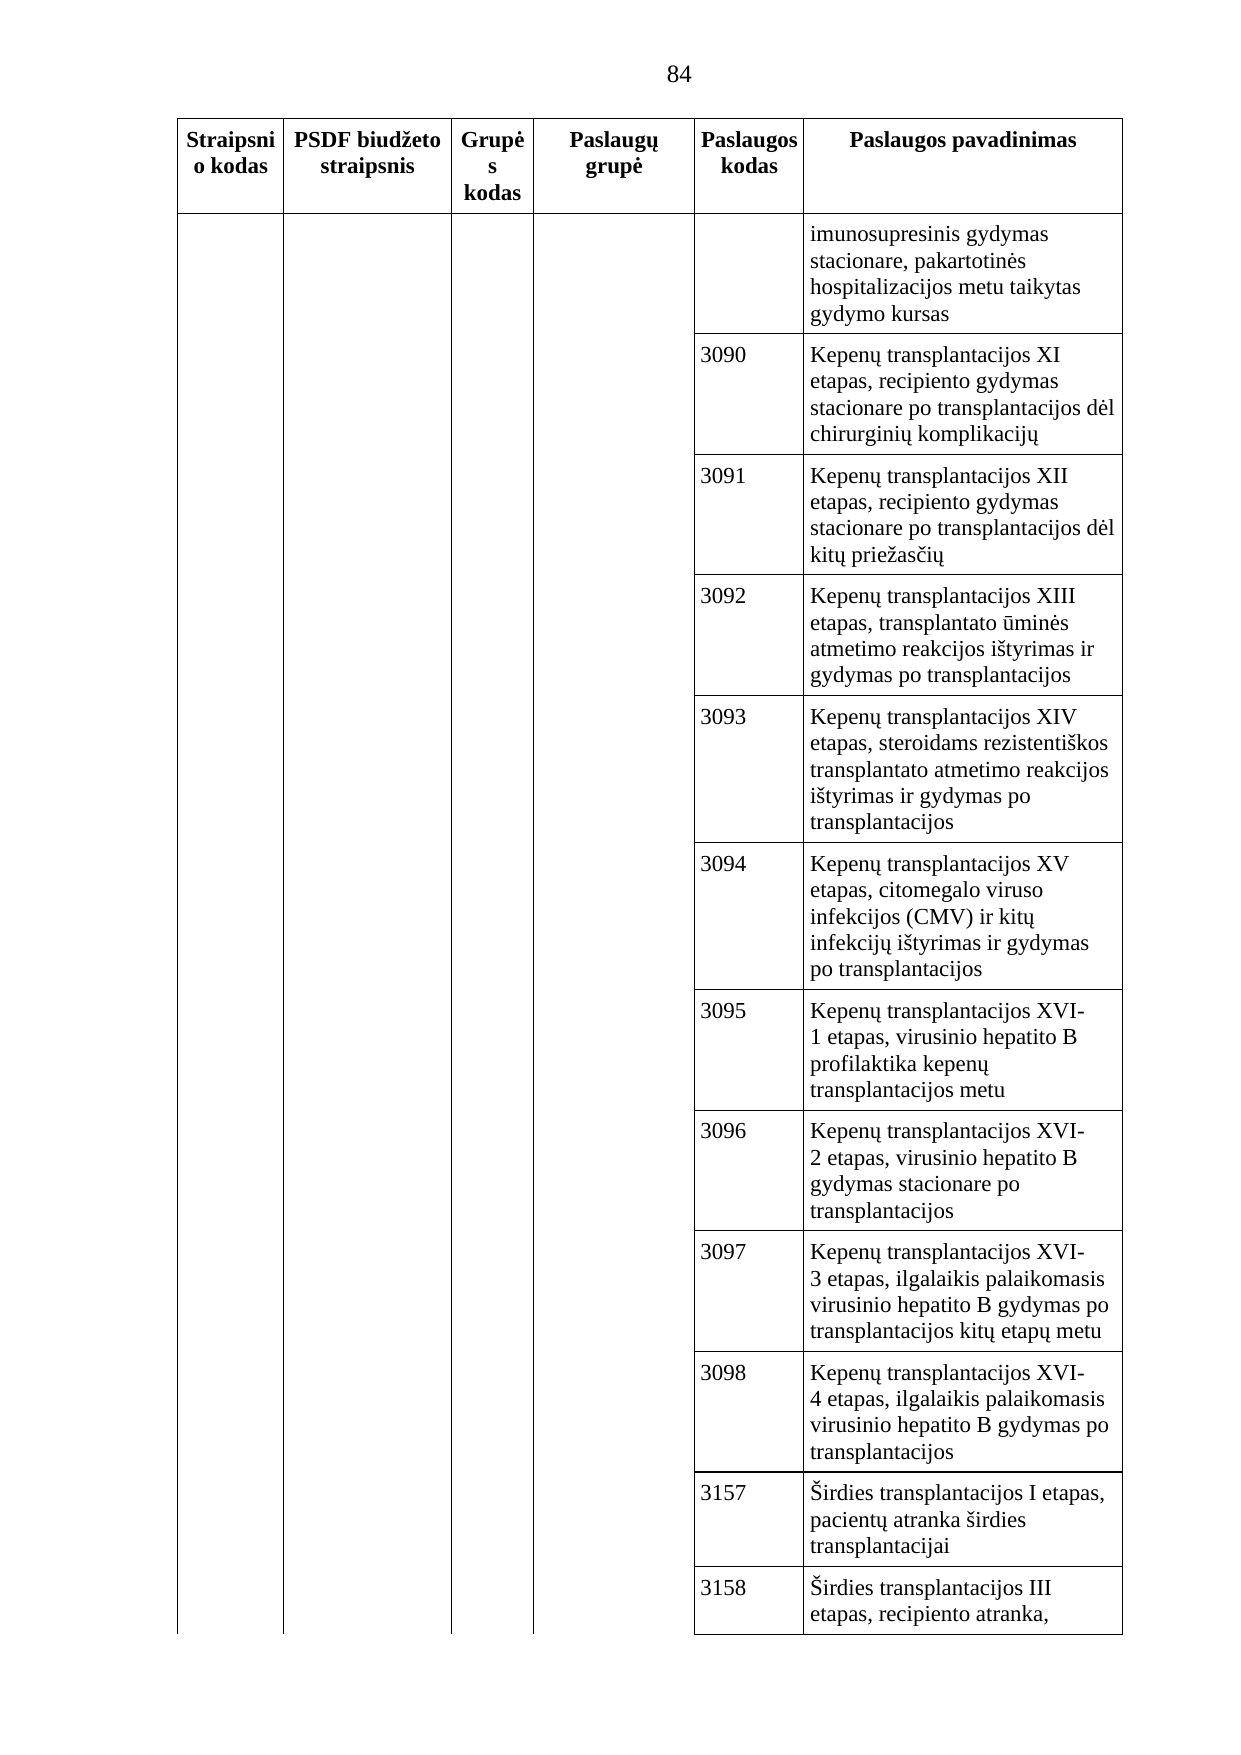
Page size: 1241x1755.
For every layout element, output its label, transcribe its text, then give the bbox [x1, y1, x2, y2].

table_cell [178, 1230, 283, 1351]
table_cell 3096 [695, 1111, 803, 1230]
table_cell [534, 333, 694, 454]
table_cell [178, 454, 283, 574]
table_cell [178, 1566, 283, 1633]
table_cell [452, 214, 533, 333]
table_cell [452, 1351, 533, 1471]
table_cell 3091 [695, 455, 803, 574]
table_cell [284, 454, 451, 574]
table_cell [284, 989, 451, 1109]
table_header Paslaugos kodas [695, 119, 803, 212]
table_cell [284, 214, 451, 333]
table_cell [178, 574, 283, 695]
table_cell 3157 [695, 1473, 803, 1566]
table_cell [534, 1110, 694, 1230]
table_header Paslaugų grupė [534, 119, 694, 212]
table_cell [178, 1110, 283, 1230]
table_cell [452, 1566, 533, 1633]
table_cell [284, 695, 451, 842]
table_cell [534, 1230, 694, 1351]
table_cell 3093 [695, 696, 803, 842]
table_cell [534, 454, 694, 574]
table_cell [534, 1566, 694, 1633]
table_cell [452, 454, 533, 574]
table_cell [178, 989, 283, 1109]
table_cell [534, 695, 694, 842]
table_cell [452, 1230, 533, 1351]
table_cell [452, 695, 533, 842]
table_cell Kepenų transplantacijos XVI-3 etapas, ilgalaikis palaikomasis virusinio hepatito B gydymas po transplantacijos kitų etapų metu [804, 1231, 1122, 1351]
table_header PSDF biudžeto straipsnis [284, 119, 451, 212]
table_cell [534, 989, 694, 1109]
table_cell Kepenų transplantacijos XVI-4 etapas, ilgalaikis palaikomasis virusinio hepatito B gydymas po transplantacijos [804, 1352, 1122, 1471]
table_header Grupės kodas [452, 119, 533, 212]
table_cell [452, 333, 533, 454]
table_cell [284, 1110, 451, 1230]
table_cell [178, 842, 283, 989]
table_cell [452, 842, 533, 989]
table_cell 3094 [695, 843, 803, 989]
table_cell 3092 [695, 575, 803, 695]
table_cell [284, 1351, 451, 1471]
table_cell [695, 214, 803, 333]
table_cell 3098 [695, 1352, 803, 1471]
table_cell [534, 1471, 694, 1566]
table_cell 3158 [695, 1567, 803, 1633]
table_cell imunosupresinis gydymas stacionare, pakartotinės hospitalizacijos metu taikytas gydymo kursas [804, 214, 1122, 333]
table_cell Širdies transplantacijos III etapas, recipiento atranka, [804, 1567, 1122, 1633]
table_cell [284, 574, 451, 695]
table_cell [178, 1471, 283, 1566]
table_cell [284, 1566, 451, 1633]
table_cell Širdies transplantacijos I etapas, pacientų atranka širdies transplantacijai [804, 1473, 1122, 1566]
table_cell [178, 333, 283, 454]
table_cell Kepenų transplantacijos XI etapas, recipiento gydymas stacionare po transplantacijos dėl chirurginių komplikacijų [804, 334, 1122, 454]
table_cell [284, 842, 451, 989]
table_cell 3090 [695, 334, 803, 454]
table_cell [178, 695, 283, 842]
table_cell [178, 214, 283, 333]
table_cell [284, 1230, 451, 1351]
table_cell Kepenų transplantacijos XIV etapas, steroidams rezistentiškos transplantato atmetimo reakcijos ištyrimas ir gydymas po transplantacijos [804, 696, 1122, 842]
table_cell [452, 1110, 533, 1230]
table_cell Kepenų transplantacijos XIII etapas, transplantato ūminės atmetimo reakcijos ištyrimas ir gydymas po transplantacijos [804, 575, 1122, 695]
table_cell [452, 989, 533, 1109]
table_cell [534, 214, 694, 333]
table_cell [284, 1471, 451, 1566]
table_cell Kepenų transplantacijos XVI-1 etapas, virusinio hepatito B profilaktika kepenų transplantacijos metu [804, 990, 1122, 1109]
table_cell [534, 574, 694, 695]
table_header Straipsnio kodas [178, 119, 283, 212]
table_cell 3095 [695, 990, 803, 1109]
table_cell Kepenų transplantacijos XV etapas, citomegalo viruso infekcijos (CMV) ir kitų infekcijų ištyrimas ir gydymas po transplantacijos [804, 843, 1122, 989]
table_cell [534, 842, 694, 989]
table_cell 3097 [695, 1231, 803, 1351]
table_cell Kepenų transplantacijos XVI-2 etapas, virusinio hepatito B gydymas stacionare po transplantacijos [804, 1111, 1122, 1230]
table_cell Kepenų transplantacijos XII etapas, recipiento gydymas stacionare po transplantacijos dėl kitų priežasčių [804, 455, 1122, 574]
table_cell [178, 1351, 283, 1471]
table_cell [452, 574, 533, 695]
table_cell [452, 1471, 533, 1566]
table_header Paslaugos pavadinimas [804, 119, 1122, 212]
table_cell [534, 1351, 694, 1471]
table_cell [284, 333, 451, 454]
